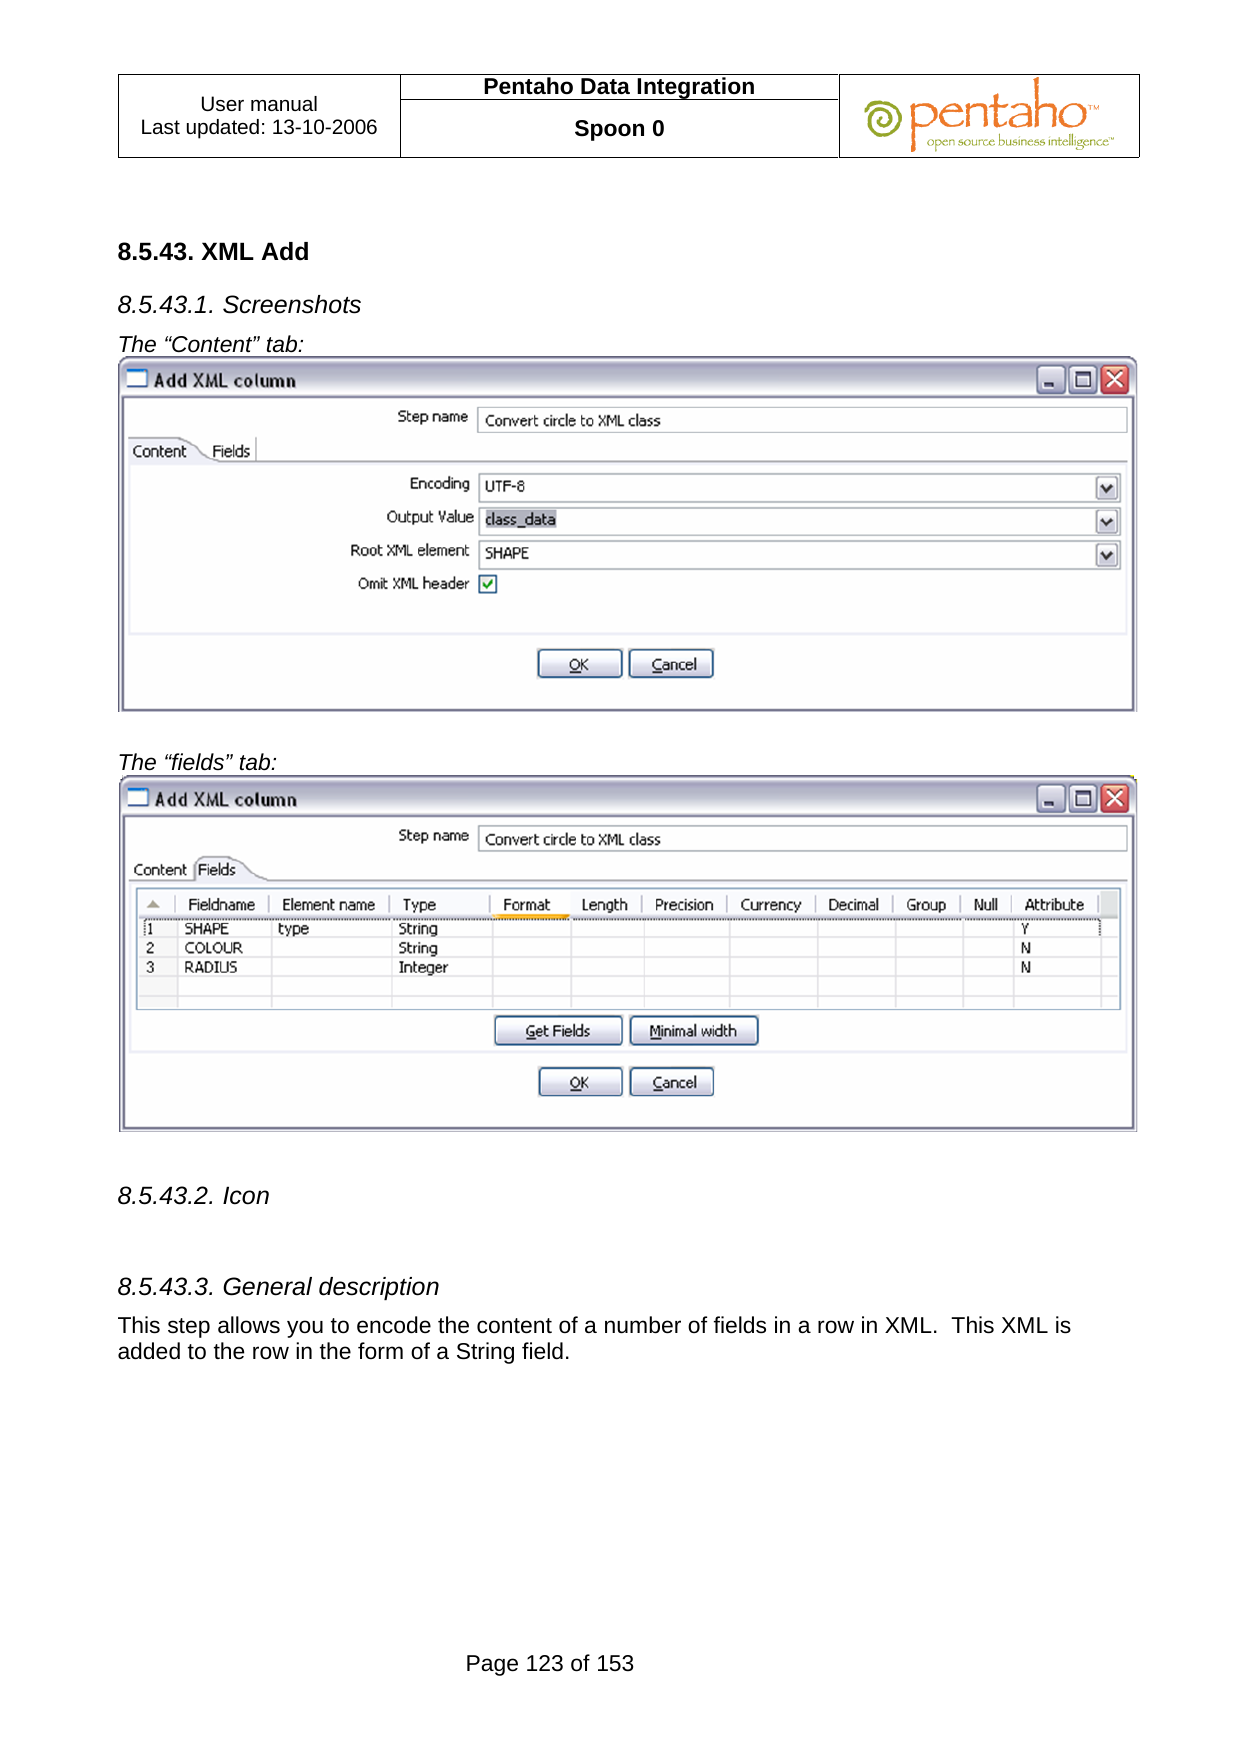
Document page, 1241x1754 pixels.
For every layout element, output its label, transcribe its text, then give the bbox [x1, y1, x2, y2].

text The “Content” tab: [117, 331, 1137, 356]
text The “fields” tab: [117, 750, 1137, 775]
text This step allows you to encode the content of a number of fields in a row in XML. This XML is added to the row in the form of a String field. [117, 1313, 1137, 1364]
subtitle General description [117, 1273, 1137, 1301]
subtitle XML Add [117, 238, 1137, 266]
subtitle Icon [117, 1182, 1137, 1209]
subtitle Screenshots [117, 291, 1137, 319]
